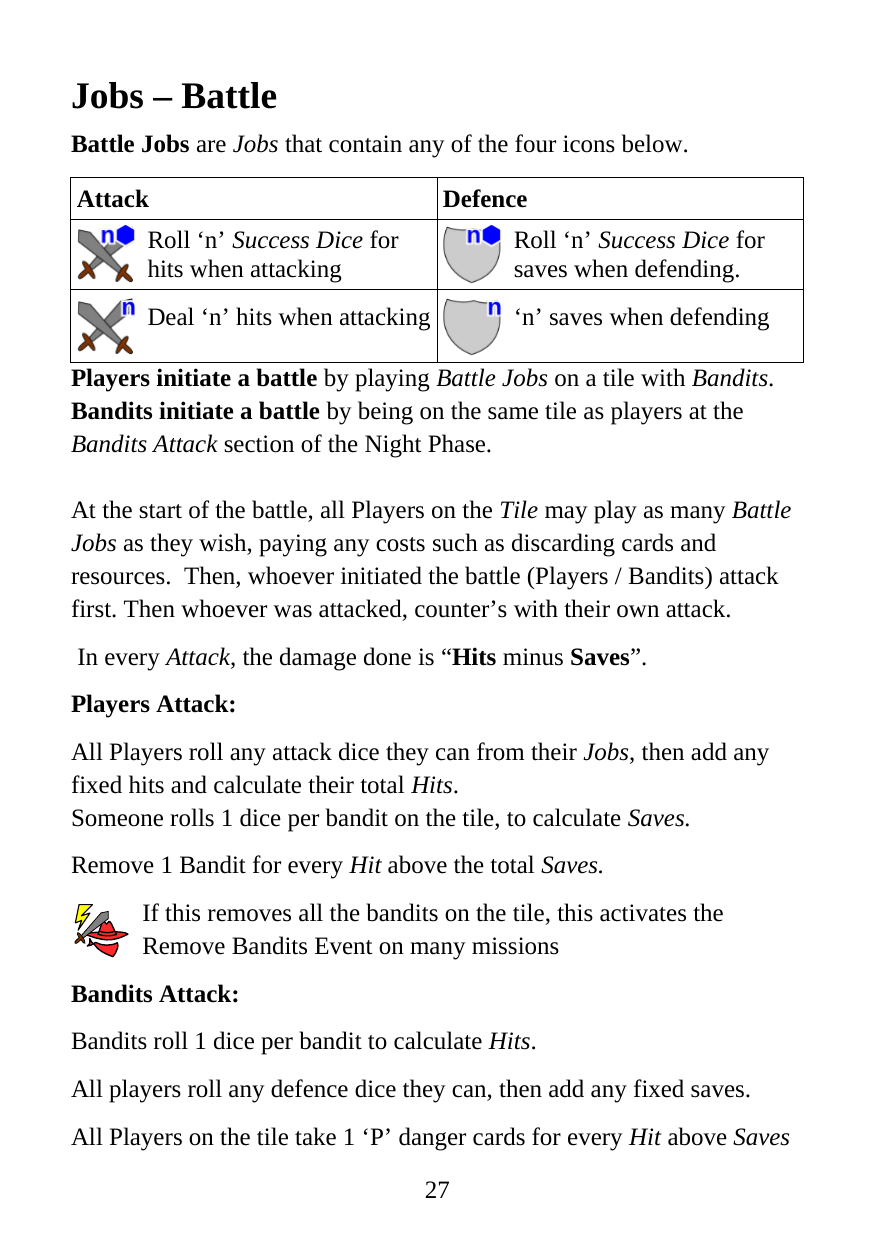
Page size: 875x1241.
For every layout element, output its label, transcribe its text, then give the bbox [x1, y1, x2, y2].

text At the start of the battle, all Players on the Tile may play as many Battle Jobs as they wish, paying any costs such as discarding cards and resources. Then, whoever initiated the battle (Players / Bandits) attack first. Then whoever was attacked, counter’s with their own attack. [71, 495, 803, 623]
text All players roll any defence dice they can, then add any fixed saves. [71, 1074, 803, 1103]
table_cell Deal ‘n’ hits when attacking [71, 290, 437, 362]
text Remove 1 Bandit for every Hit above the total Saves. [71, 851, 803, 879]
text Bandits initiate a battle by being on the same tile as players at the Bandits Attack section of the Night Phase. [71, 396, 803, 458]
text Bandits Attack: [71, 979, 803, 1008]
text In every Attack, the damage done is “Hits minus Saves”. [71, 642, 803, 671]
table_header Defence [438, 178, 803, 218]
subtitle Jobs – Battle [71, 74, 803, 117]
text Bandits roll 1 dice per bandit to calculate Hits. [71, 1026, 803, 1055]
picture [76, 223, 136, 285]
text Players initiate a battle by playing Battle Jobs on a tile with Bandits. [71, 363, 803, 392]
table_cell Roll ‘n’ Success Dice for hits when attacking [71, 220, 437, 288]
picture [442, 295, 502, 357]
text Players Attack: [71, 689, 803, 718]
table_cell ‘n’ saves when defending [438, 290, 803, 362]
text If this removes all the bandits on the tile, this activates the Remove Bandits Event on many missions [71, 898, 803, 960]
text Battle Jobs are Jobs that contain any of the four icons below. [71, 129, 803, 158]
text All Players on the tile take 1 ‘P’ danger cards for every Hit above Saves [71, 1122, 803, 1150]
table_header Attack [71, 178, 437, 218]
text All Players roll any attack dice they can from their Jobs, then add any fixed hits and calculate their total Hits. Someone rolls 1 dice per bandit on the tile, to calculate Saves. [71, 737, 803, 832]
table_cell Roll ‘n’ Success Dice for saves when defending. [438, 220, 803, 288]
picture [442, 223, 502, 285]
picture [76, 295, 136, 357]
